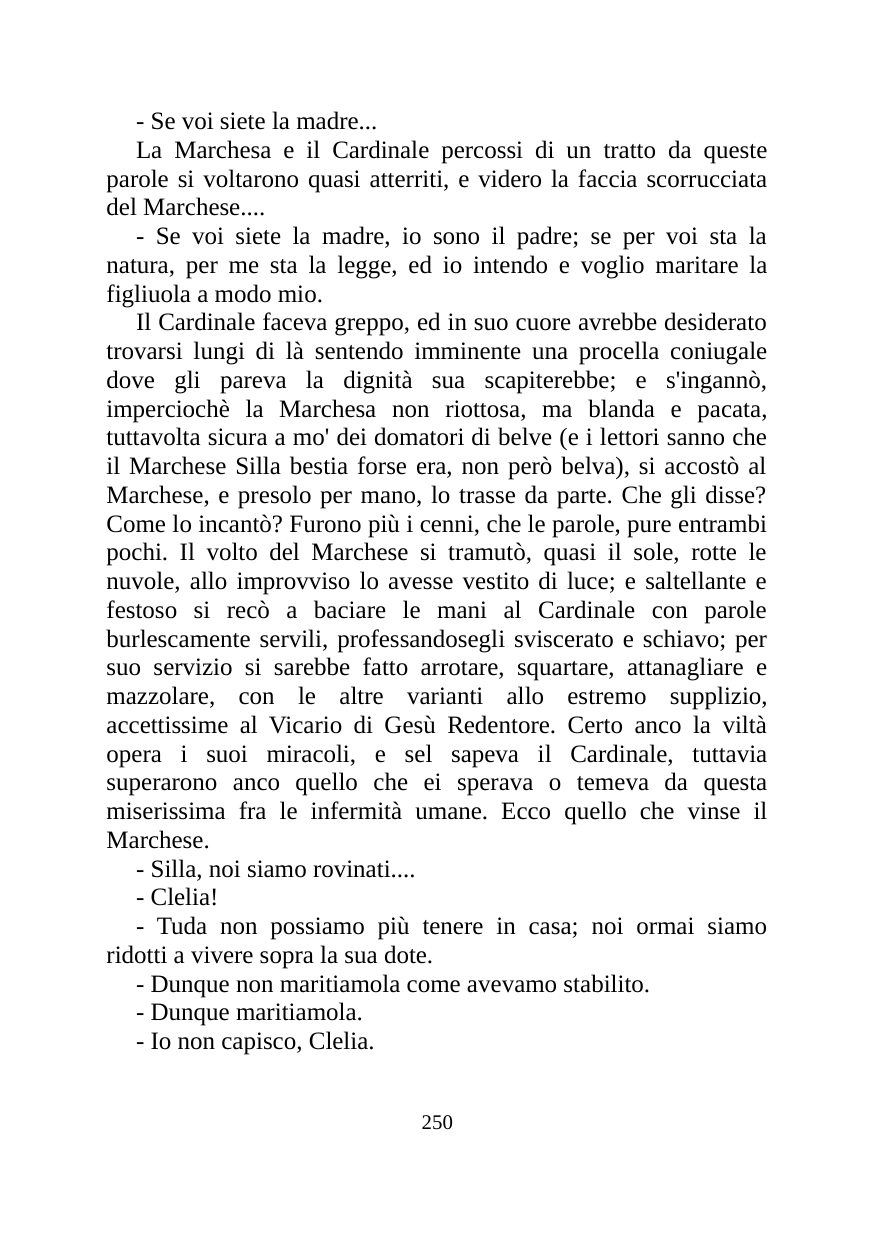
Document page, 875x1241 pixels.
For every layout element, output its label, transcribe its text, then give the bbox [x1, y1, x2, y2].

text - Clelia! [106, 882, 768, 911]
text La Marchesa e il Cardinale percossi di un tratto da queste parole si voltarono quasi atterriti, e videro la faccia scorrucciata del Marchese.... [106, 135, 768, 221]
text - Se voi siete la madre, io sono il padre; se per voi sta la natura, per me sta la legge, ed io intendo e voglio maritare la figliuola a modo mio. [106, 221, 768, 307]
text - Tuda non possiamo più tenere in casa; noi ormai siamo ridotti a vivere sopra la sua dote. [106, 911, 768, 969]
text - Se voi siete la madre... [106, 106, 768, 135]
text - Dunque non maritiamola come avevamo stabilito. [106, 969, 768, 997]
text - Dunque maritiamola. [106, 997, 768, 1026]
text - Silla, noi siamo rovinati.... [106, 854, 768, 882]
text - Io non capisco, Clelia. [106, 1026, 768, 1055]
text Il Cardinale faceva greppo, ed in suo cuore avrebbe desiderato trovarsi lungi di là sentendo imminente una procella coniugale dove gli pareva la dignità sua scapiterebbe; e s'ingannò, imperciochè la Marchesa non riottosa, ma blanda e pacata, tuttavolta sicura a mo' dei domatori di belve (e i lettori sanno che il Marchese Silla bestia forse era, non però belva), si accostò al Marchese, e presolo per mano, lo trasse da parte. Che gli disse? Come lo incantò? Furono più i cenni, che le parole, pure entrambi pochi. Il volto del Marchese si tramutò, quasi il sole, rotte le nuvole, allo improvviso lo avesse vestito di luce; e saltellante e festoso si recò a baciare le mani al Cardinale con parole burlescamente servili, professandosegli sviscerato e schiavo; per suo servizio si sarebbe fatto arrotare, squartare, attanagliare e mazzolare, con le altre varianti allo estremo supplizio, accettissime al Vicario di Gesù Redentore. Certo anco la viltà opera i suoi miracoli, e sel sapeva il Cardinale, tuttavia superarono anco quello che ei sperava o temeva da questa miserissima fra le infermità umane. Ecco quello che vinse il Marchese. [106, 307, 768, 854]
